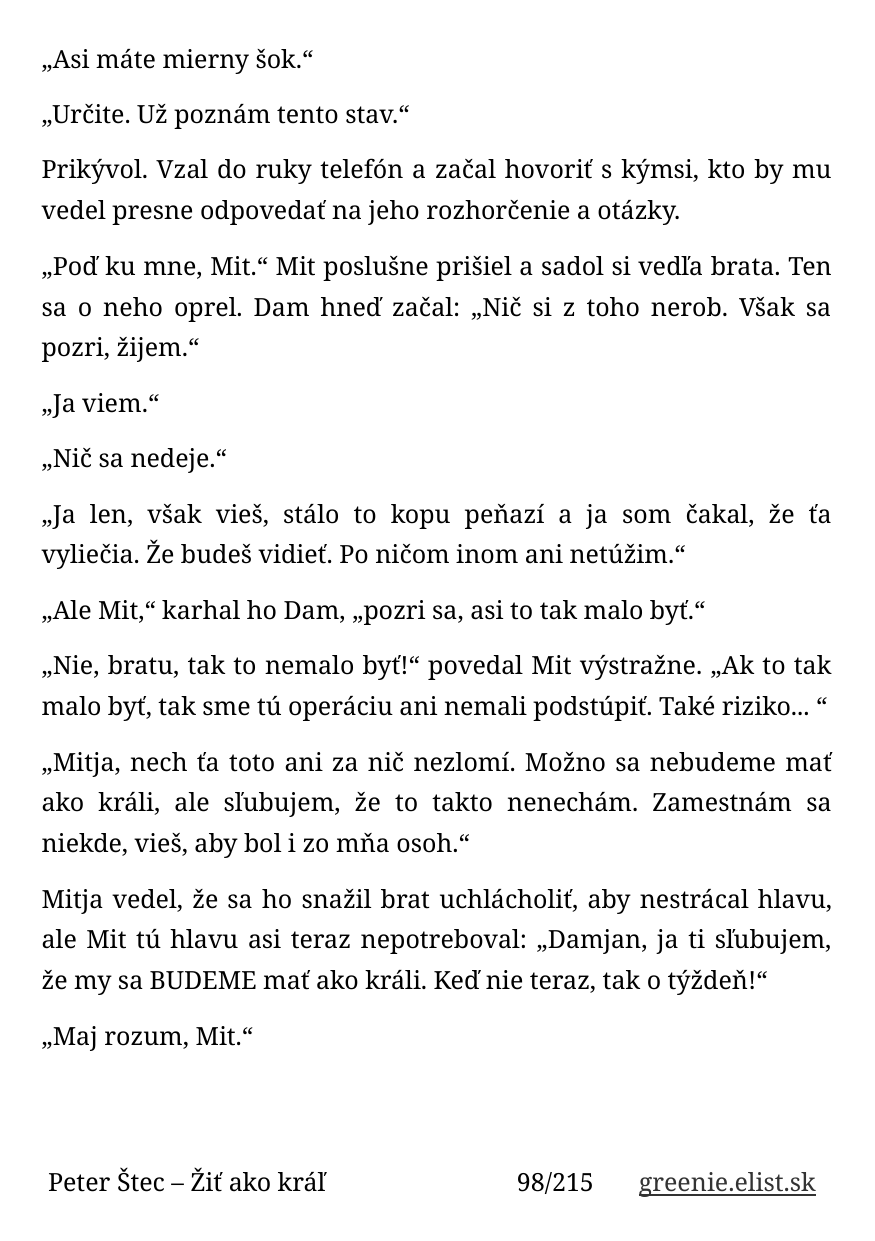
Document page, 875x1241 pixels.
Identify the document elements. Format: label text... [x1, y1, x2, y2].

text „Určite. Už poznám tento stav.“ [41, 97, 833, 131]
text „Asi máte mierny šok.“ [41, 41, 833, 75]
text „Ale Mit,“ karhal ho Dam, „pozri sa, asi to tak malo byť.“ [41, 593, 833, 627]
text „Maj rozum, Mit.“ [41, 1018, 833, 1052]
text „Nič sa nedeje.“ [41, 441, 833, 475]
text „Nie, bratu, tak to nemalo byť!“ povedal Mit výstražne. „Ak to tak malo byť, tak sme tú operáciu ani nemali podstúpiť. Také riziko... “ [41, 648, 833, 723]
text Mitja vedel, že sa ho snažil brat uchlácholiť, aby nestrácal hlavu, ale Mit tú hlavu asi teraz nepotreboval: „Damjan, ja ti sľubujem, že my sa BUDEME mať ako králi. Keď nie teraz, tak o týždeň!“ [41, 881, 833, 997]
text „Mitja, nech ťa toto ani za nič nezlomí. Možno sa nebudeme mať ako králi, ale sľubujem, že to takto nenechám. Zamestnám sa niekde, vieš, aby bol i zo mňa osoh.“ [41, 744, 833, 860]
text „Ja len, však vieš, stálo to kopu peňazí a ja som čakal, že ťa vyliečia. Že budeš vidieť. Po ničom inom ani netúžim.“ [41, 496, 833, 571]
text „Poď ku mne, Mit.“ Mit poslušne prišiel a sadol si vedľa brata. Ten sa o neho oprel. Dam hneď začal: „Nič si z toho nerob. Však sa pozri, žijem.“ [41, 248, 833, 364]
text Prikývol. Vzal do ruky telefón a začal hovoriť s kýmsi, kto by mu vedel presne odpovedať na jeho rozhorčenie a otázky. [41, 152, 833, 227]
text „Ja viem.“ [41, 386, 833, 419]
